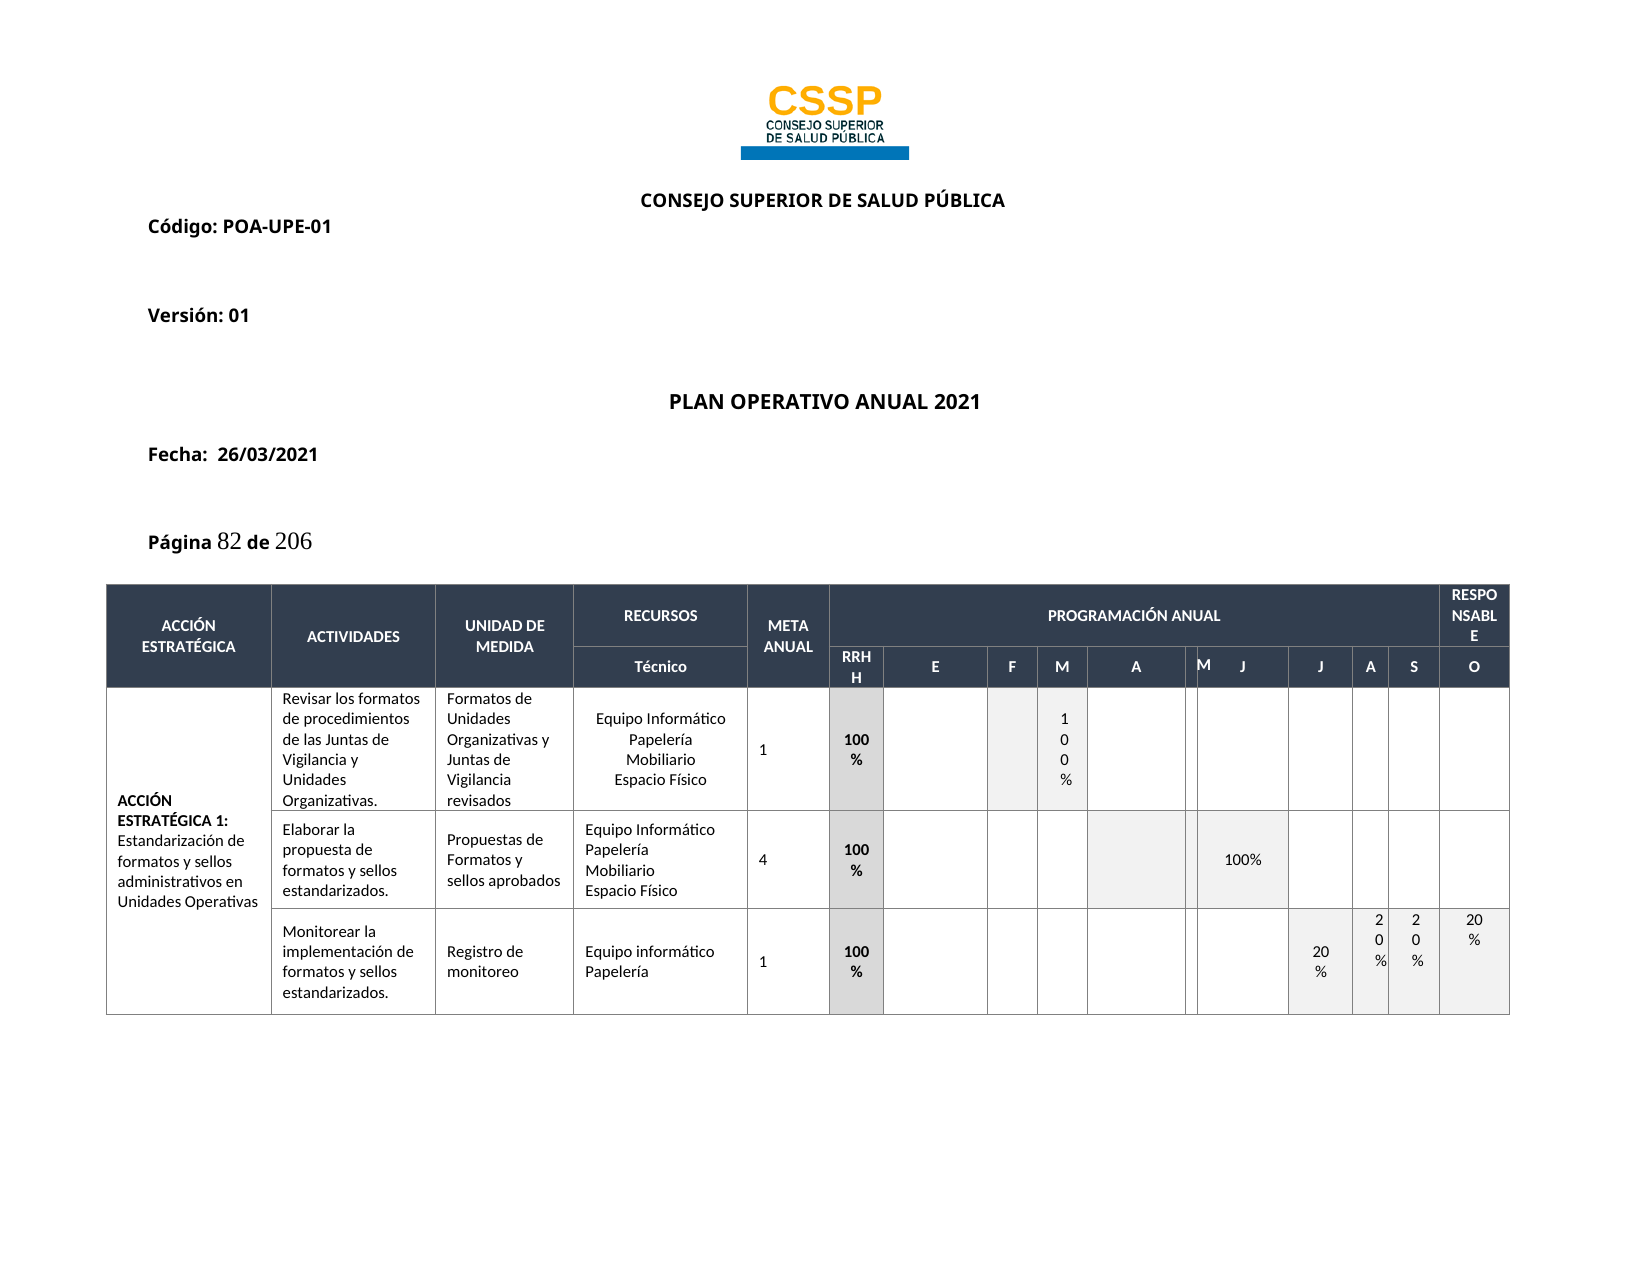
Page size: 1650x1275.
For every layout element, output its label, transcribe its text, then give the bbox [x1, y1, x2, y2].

table_cell A [1353, 647, 1388, 687]
table_header RECURSOS [574, 585, 747, 646]
table_cell 100% [1198, 811, 1288, 908]
table_header PROGRAMACIÓN ANUAL [830, 585, 1439, 646]
table_cell RRHH [830, 647, 883, 687]
table_cell [1198, 688, 1288, 810]
table_cell Elaborar la propuesta de formatos y sellos estandarizados. [272, 811, 435, 908]
table_cell [1038, 811, 1087, 908]
table_cell E [884, 647, 987, 687]
table_cell ACCIÓN ESTRATÉGICA 1: Estandarización de formatos y sellos administrativos en Unidades Operativas [107, 688, 271, 1014]
table_cell [1389, 811, 1439, 908]
table_cell Equipo Informático Papelería Mobiliario Espacio Físico [574, 688, 747, 810]
table_cell A [1088, 647, 1185, 687]
table_cell F [988, 647, 1037, 687]
table_cell [988, 909, 1037, 1014]
table_cell [1289, 688, 1352, 810]
table_cell Técnico [574, 647, 747, 687]
table_cell [1088, 688, 1185, 810]
table_cell [1389, 688, 1439, 810]
table_cell 4 [748, 811, 829, 908]
table_cell 100% [830, 909, 883, 1014]
table_cell 100% [830, 688, 883, 810]
table_header UNIDAD DE MEDIDA [436, 585, 573, 687]
table_cell [1440, 811, 1509, 908]
table_cell J [1198, 647, 1288, 687]
table_header META ANUAL [748, 585, 829, 687]
table_cell [1440, 688, 1509, 810]
table_cell M [1186, 647, 1197, 687]
table_cell [1198, 909, 1288, 1014]
table_cell [988, 811, 1037, 908]
table_cell [1186, 811, 1197, 908]
table_cell Equipo informático Papelería [574, 909, 747, 1014]
table_cell S [1389, 647, 1439, 687]
table_cell [1186, 909, 1197, 1014]
table_cell [1038, 909, 1087, 1014]
table_cell [1353, 811, 1388, 908]
table_cell 1 [748, 688, 829, 810]
table_cell 100% [830, 811, 883, 908]
table_cell Equipo Informático Papelería Mobiliario Espacio Físico [574, 811, 747, 908]
table_cell O [1440, 647, 1509, 687]
table_cell 20% [1389, 909, 1439, 1014]
table_header RESPONSABLE [1440, 585, 1509, 646]
table_cell 20% [1440, 909, 1509, 1014]
table_cell M [1038, 647, 1087, 687]
table_cell J [1289, 647, 1352, 687]
table_cell 20% [1353, 909, 1388, 1014]
table_cell [884, 688, 987, 810]
table_cell Formatos de Unidades Organizativas y Juntas de Vigilancia revisados [436, 688, 573, 810]
table_cell [1186, 688, 1197, 810]
table_cell 100% [1038, 688, 1087, 810]
table_cell [884, 909, 987, 1014]
table_cell [1088, 811, 1185, 908]
table_cell [1353, 688, 1388, 810]
table_cell [988, 688, 1037, 810]
table_cell [1088, 909, 1185, 1014]
table_cell Monitorear la implementación de formatos y sellos estandarizados. [272, 909, 435, 1014]
table_cell Revisar los formatos de procedimientos de las Juntas de Vigilancia y Unidades Organizativas. [272, 688, 435, 810]
table_cell [1289, 811, 1352, 908]
table_cell 1 [748, 909, 829, 1014]
table_cell Registro de monitoreo [436, 909, 573, 1014]
table_cell Propuestas de Formatos y sellos aprobados [436, 811, 573, 908]
table_header ACTIVIDADES [272, 585, 435, 687]
picture [740, 73, 910, 160]
table_cell [884, 811, 987, 908]
table_header ACCIÓN ESTRATÉGICA [107, 585, 271, 687]
table_cell 20% [1289, 909, 1352, 1014]
